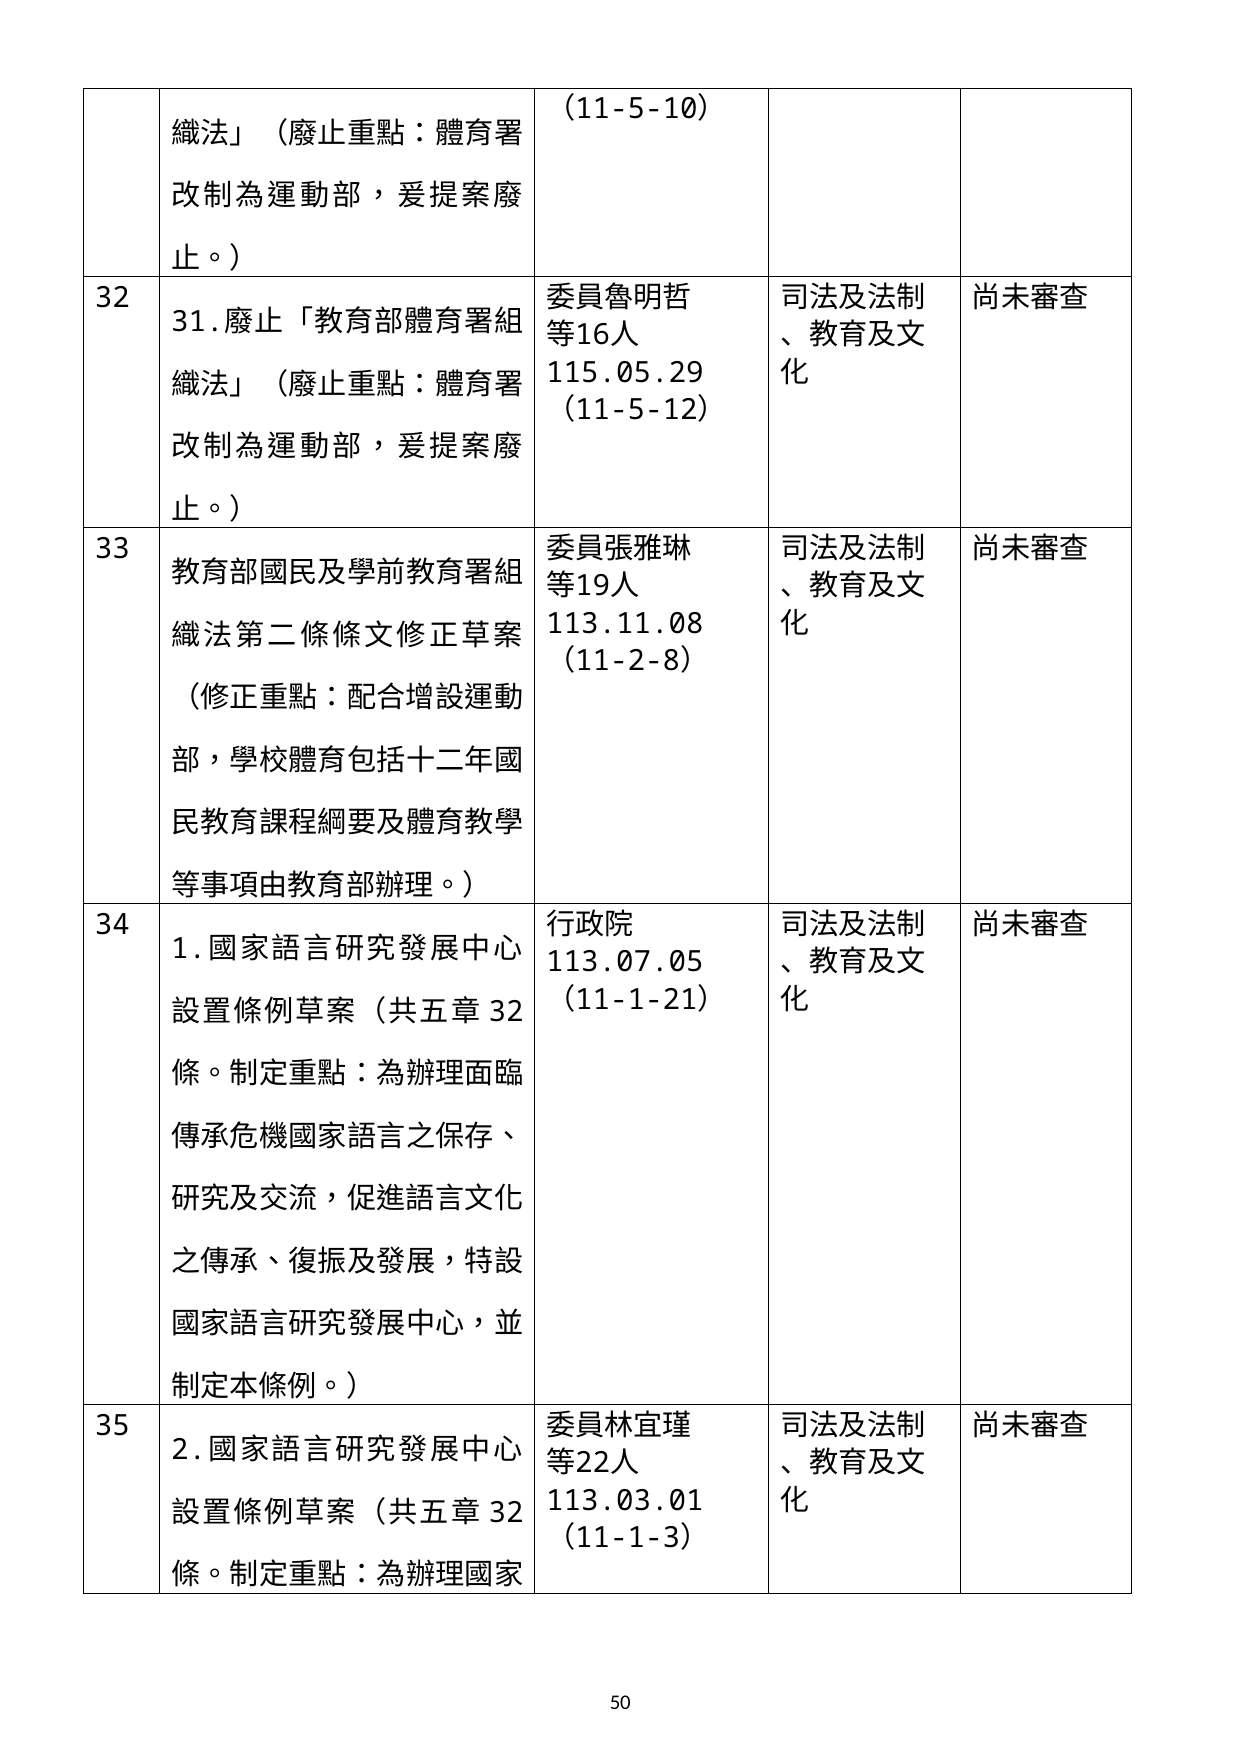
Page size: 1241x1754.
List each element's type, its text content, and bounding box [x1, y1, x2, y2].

table_cell 尚未審查 [961, 277, 1131, 527]
table_cell 行政院 113.07.05 （11-1-21） [535, 904, 768, 1404]
table_cell （11-5-10） [535, 89, 768, 276]
table_cell [769, 89, 960, 276]
table_cell 司法及法制、教育及文化 [769, 277, 960, 527]
table_cell 司法及法制、教育及文化 [769, 1405, 960, 1593]
table_cell 委員張雅琳 等19人 113.11.08 （11-2-8） [535, 528, 768, 903]
table_cell 委員林宜瑾 等22人 113.03.01 （11-1-3） [535, 1405, 768, 1593]
table_cell 織法」（廢止重點：體育署改制為運動部，爰提案廢止。） [160, 89, 534, 276]
table_cell 尚未審查 [961, 904, 1131, 1404]
table_cell 司法及法制、教育及文化 [769, 904, 960, 1404]
table_cell 司法及法制、教育及文化 [769, 528, 960, 903]
table_cell 2.國家語言研究發展中心設置條例草案（共五章32條。制定重點：為辦理國家 [160, 1405, 534, 1593]
table_cell 32 [84, 277, 159, 527]
table_cell 35 [84, 1405, 159, 1593]
table_cell 尚未審查 [961, 1405, 1131, 1593]
table_cell 34 [84, 904, 159, 1404]
table_cell 尚未審查 [961, 528, 1131, 903]
table_cell [84, 89, 159, 276]
table_cell 1.國家語言研究發展中心設置條例草案（共五章32條。制定重點：為辦理面臨傳承危機國家語言之保存、研究及交流，促進語言文化之傳承、復振及發展，特設國家語言研究發展中心，並制定本條例。） [160, 904, 534, 1404]
table_cell [961, 89, 1131, 276]
table_cell 委員魯明哲 等16人 115.05.29 （11-5-12） [535, 277, 768, 527]
table_cell 31.廢止「教育部體育署組織法」（廢止重點：體育署改制為運動部，爰提案廢止。） [160, 277, 534, 527]
table_cell 33 [84, 528, 159, 903]
table_cell 教育部國民及學前教育署組織法第二條條文修正草案（修正重點：配合增設運動部，學校體育包括十二年國民教育課程綱要及體育教學等事項由教育部辦理。） [160, 528, 534, 903]
